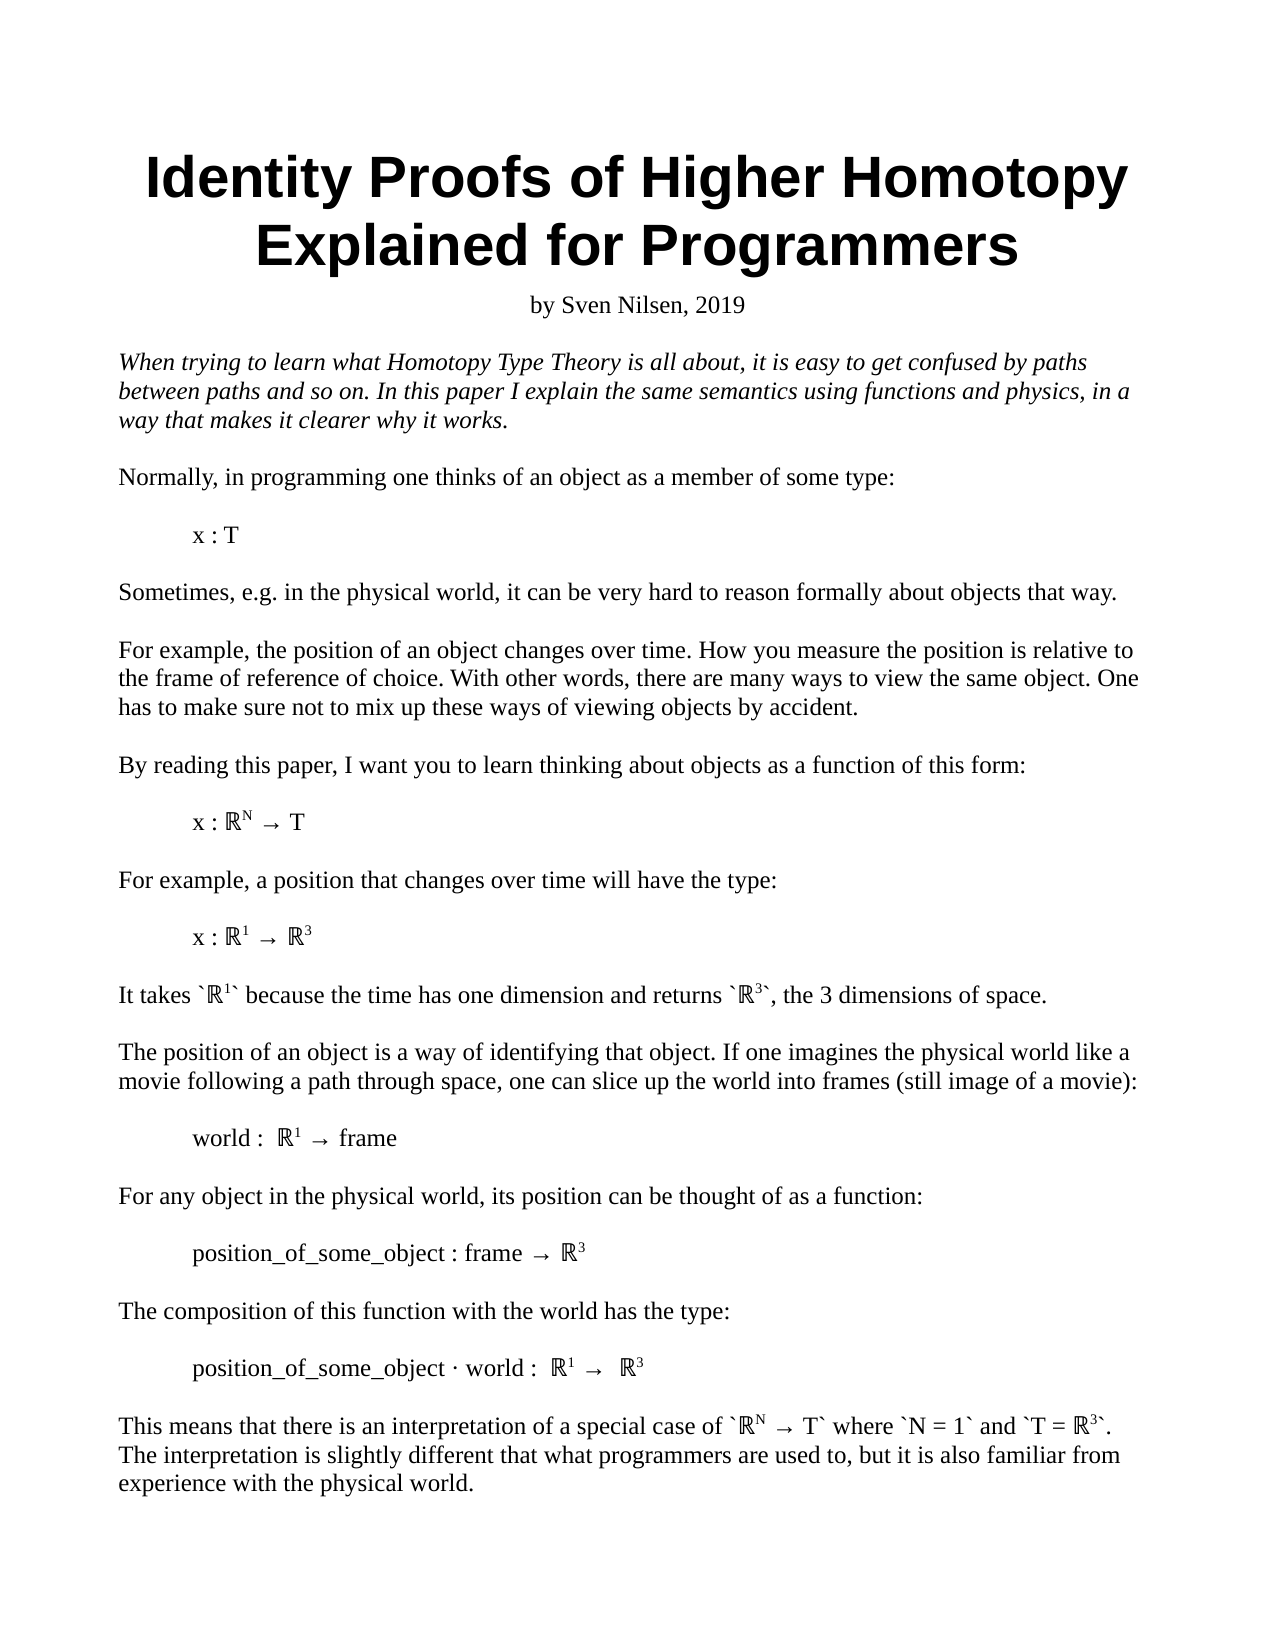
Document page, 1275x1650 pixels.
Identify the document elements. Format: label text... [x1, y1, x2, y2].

text world : ℝ1 → frame [118, 1123, 1157, 1152]
title Identity Proofs of Higher Homotopy Explained for Programmers [118, 143, 1157, 277]
text When trying to learn what Homotopy Type Theory is all about, it is easy to get confused by paths between paths and so on. In this paper I explain the same semantics using functions and physics, in a way that makes it clearer why it works. [118, 347, 1157, 433]
text Sometimes, e.g. in the physical world, it can be very hard to reason formally about objects that way. [118, 577, 1157, 606]
text x : ℝN → T [118, 807, 1157, 836]
text x : ℝ1 → ℝ3 [118, 922, 1157, 951]
text This means that there is an interpretation of a special case of `ℝN → T` where `N = 1` and `T = ℝ3`. [118, 1411, 1157, 1440]
text It takes `ℝ1` because the time has one dimension and returns `ℝ3`, the 3 dimensions of space. [118, 980, 1157, 1008]
text For example, the position of an object changes over time. How you measure the position is relative to the frame of reference of choice. With other words, there are many ways to view the same object. One has to make sure not to mix up these ways of viewing objects by accident. [118, 635, 1157, 721]
text Normally, in programming one thinks of an object as a member of some type: [118, 462, 1157, 491]
text by Sven Nilsen, 2019 [118, 290, 1157, 318]
text position_of_some_object : frame → ℝ3 [118, 1238, 1157, 1267]
text By reading this paper, I want you to learn thinking about objects as a function of this form: [118, 750, 1157, 778]
text x : T [118, 520, 1157, 548]
text For example, a position that changes over time will have the type: [118, 865, 1157, 893]
text The composition of this function with the world has the type: [118, 1296, 1157, 1325]
text For any object in the physical world, its position can be thought of as a function: [118, 1181, 1157, 1210]
text position_of_some_object · world : ℝ1 → ℝ3 [118, 1353, 1157, 1382]
text The position of an object is a way of identifying that object. If one imagines the physical world like a movie following a path through space, one can slice up the world into frames (still image of a movie): [118, 1037, 1157, 1095]
text The interpretation is slightly different that what programmers are used to, but it is also familiar from experience with the physical world. [118, 1440, 1157, 1497]
